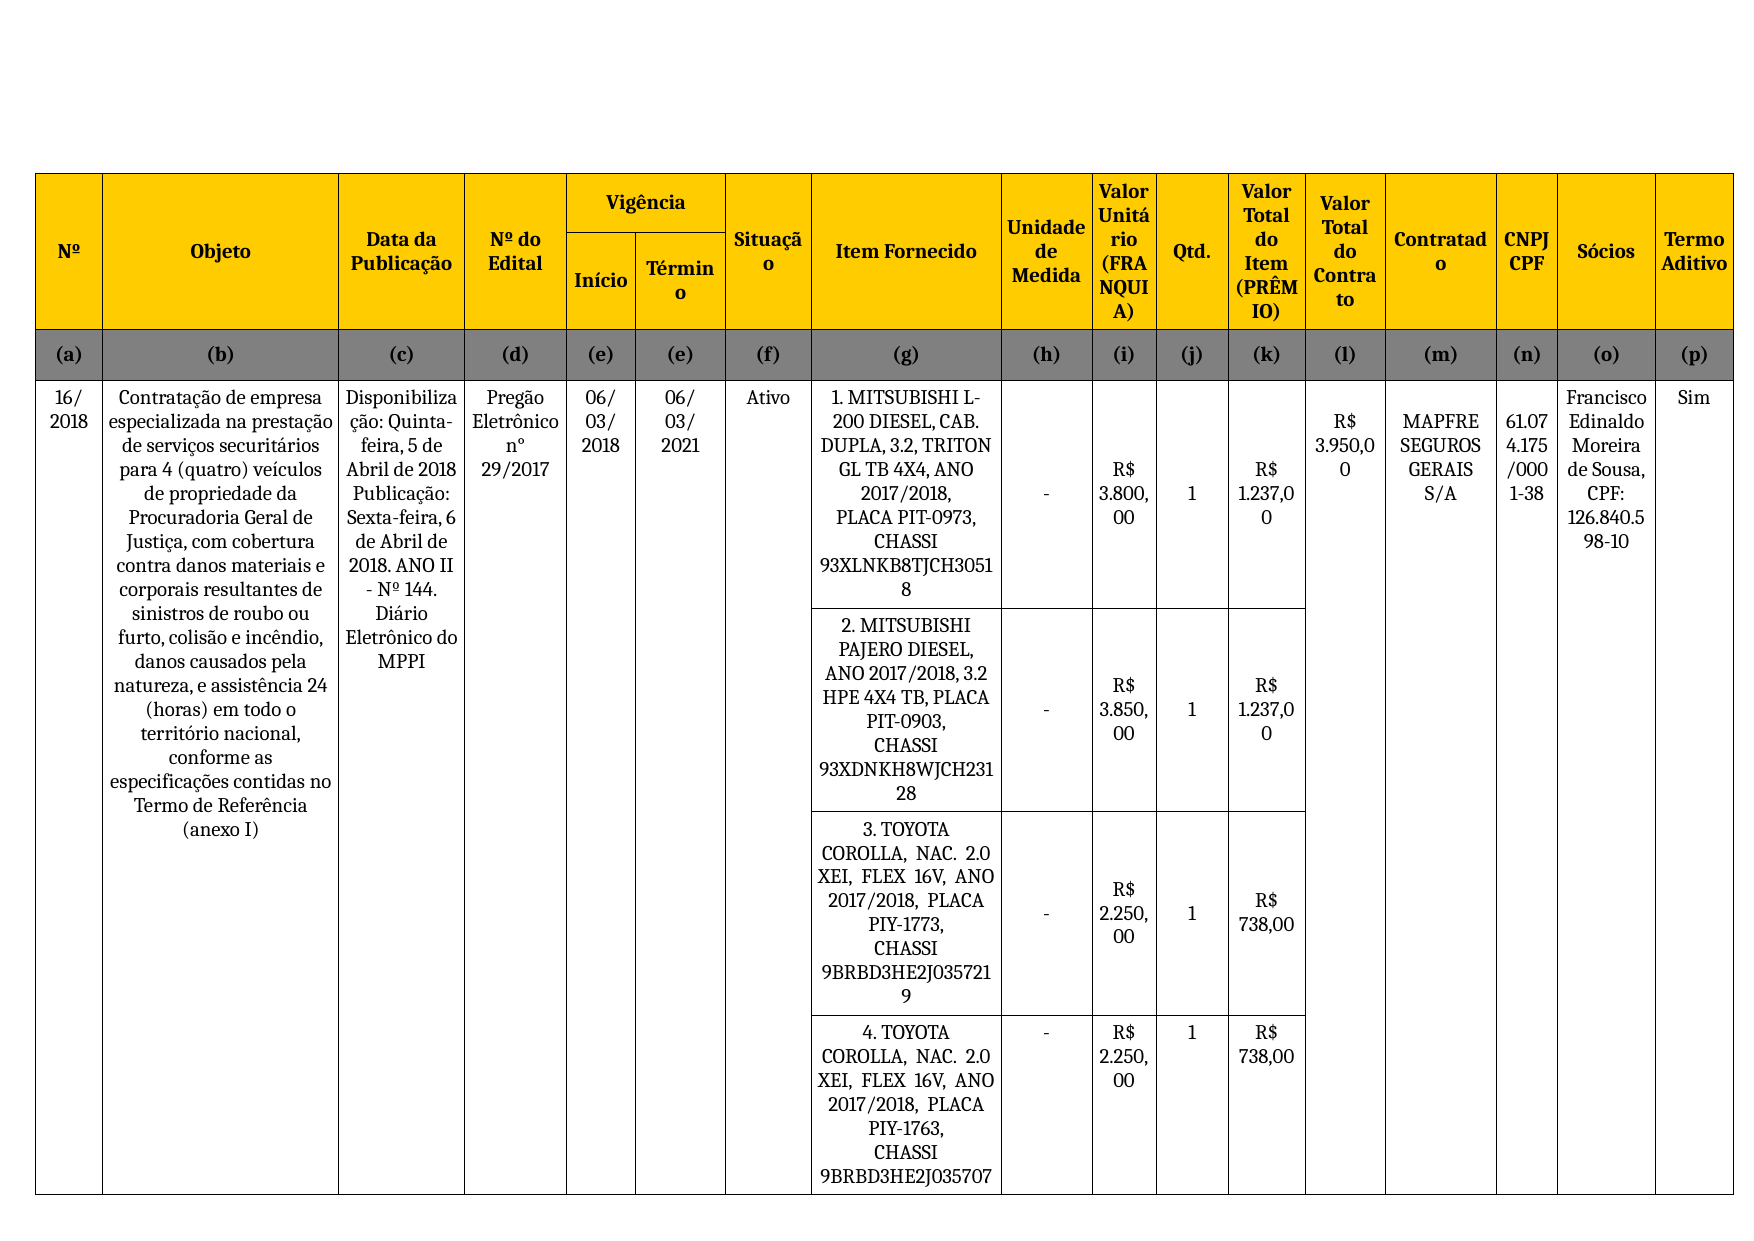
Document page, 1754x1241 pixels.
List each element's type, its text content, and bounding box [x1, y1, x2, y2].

table_cell MAPFRE SEGUROS GERAIS S/A [1386, 381, 1496, 1194]
table_cell 2. MITSUBISHI PAJERO DIESEL, ANO 2017/2018, 3.2 HPE 4X4 TB, PLACA PIT-0903, CHASSI 93XDNKH8WJCH23128 [812, 609, 1001, 811]
table_cell 3. TOYOTA COROLLA, NAC. 2.0 XEI, FLEX 16V, ANO 2017/2018, PLACA PIY-1773, CHASSI 9BRBD3HE2J0357219 [812, 812, 1001, 1015]
table_cell R$ 738,00 [1229, 1016, 1305, 1194]
table_header Nº do Edital [465, 174, 566, 329]
table_header Item Fornecido [812, 174, 1001, 329]
table_cell Término [636, 233, 725, 329]
table_header Vigência [567, 174, 725, 232]
table_cell (c) [339, 330, 464, 380]
table_cell - [1002, 381, 1092, 607]
table_cell 61.074.175/0001-38 [1497, 381, 1557, 1194]
table_cell 1. MITSUBISHI L-200 DIESEL, CAB. DUPLA, 3.2, TRITON GL TB 4X4, ANO 2017/2018, PLACA PIT-0973, CHASSI 93XLNKB8TJCH30518 [812, 381, 1001, 607]
table_cell (d) [465, 330, 566, 380]
table_cell (k) [1229, 330, 1305, 380]
table_cell 1 [1157, 609, 1228, 811]
table_cell R$ 1.237,00 [1229, 609, 1305, 811]
table_cell Pregão Eletrônico n° 29/2017 [465, 381, 566, 1194]
table_header Nº [36, 174, 102, 329]
table_cell Francisco Edinaldo Moreira de Sousa, CPF: 126.840.598-10 [1558, 381, 1655, 1194]
table_cell Disponibilização: Quinta-feira, 5 de Abril de 2018 Publicação: Sexta-feira, 6 de Abril de 2018. ANO II - Nº 144. Diário Eletrônico do MPPI [339, 381, 464, 1194]
table_cell (h) [1002, 330, 1092, 380]
table_cell (e) [636, 330, 725, 380]
table_header CNPJ CPF [1497, 174, 1557, 329]
table_cell 16/ 2018 [36, 381, 102, 1194]
table_cell (i) [1093, 330, 1156, 380]
table_cell (m) [1386, 330, 1496, 380]
table_cell (b) [103, 330, 338, 380]
table_header Sócios [1558, 174, 1655, 329]
table_header Valor Total do Contrato [1306, 174, 1385, 329]
table_header Objeto [103, 174, 338, 329]
table_cell (o) [1558, 330, 1655, 380]
table_cell 06/ 03/ 2021 [636, 381, 725, 1194]
table_cell R$ 1.237,00 [1229, 381, 1305, 607]
table_cell Ativo [726, 381, 811, 1194]
table_cell (n) [1497, 330, 1557, 380]
table_header Termo Aditivo [1656, 174, 1733, 329]
table_cell Início [567, 233, 635, 329]
table_cell Sim [1656, 381, 1733, 1194]
table_header Data da Publicação [339, 174, 464, 329]
table_cell (j) [1157, 330, 1228, 380]
table_header Valor Unitário (FRANQUIA) [1093, 174, 1156, 329]
table_cell - [1002, 1016, 1092, 1194]
table_cell 1 [1157, 1016, 1228, 1194]
table_cell 1 [1157, 381, 1228, 607]
table_header Unidade de Medida [1002, 174, 1092, 329]
table_cell (f) [726, 330, 811, 380]
table_header Qtd. [1157, 174, 1228, 329]
table_cell R$ 3.850,00 [1093, 609, 1156, 811]
table_header Contratado [1386, 174, 1496, 329]
table_cell 4. TOYOTA COROLLA, NAC. 2.0 XEI, FLEX 16V, ANO 2017/2018, PLACA PIY-1763, CHASSI 9BRBD3HE2J035707 [812, 1016, 1001, 1194]
table_cell - [1002, 609, 1092, 811]
table_header Situação [726, 174, 811, 329]
table_cell (g) [812, 330, 1001, 380]
table_cell - [1002, 812, 1092, 1015]
table_cell R$ 3.950,00 [1306, 381, 1385, 1194]
table_cell (l) [1306, 330, 1385, 380]
table_cell (p) [1656, 330, 1733, 380]
table_cell 06/ 03/ 2018 [567, 381, 635, 1194]
table_cell 1 [1157, 812, 1228, 1015]
table_cell R$ 2.250,00 [1093, 1016, 1156, 1194]
table_cell R$ 738,00 [1229, 812, 1305, 1015]
table_header Valor Total do Item (PRÊMIO) [1229, 174, 1305, 329]
table_cell R$ 2.250,00 [1093, 812, 1156, 1015]
table_cell (a) [36, 330, 102, 380]
table_cell (e) [567, 330, 635, 380]
table_cell R$ 3.800,00 [1093, 381, 1156, 607]
table_cell Contratação de empresa especializada na prestação de serviços securitários para 4 (quatro) veículos de propriedade da Procuradoria Geral de Justiça, com cobertura contra danos materiais e corporais resultantes de sinistros de roubo ou furto, colisão e incêndio, danos causados pela natureza, e assistência 24 (horas) em todo o território nacional, conforme as especificações contidas no Termo de Referência (anexo I) [103, 381, 338, 1194]
